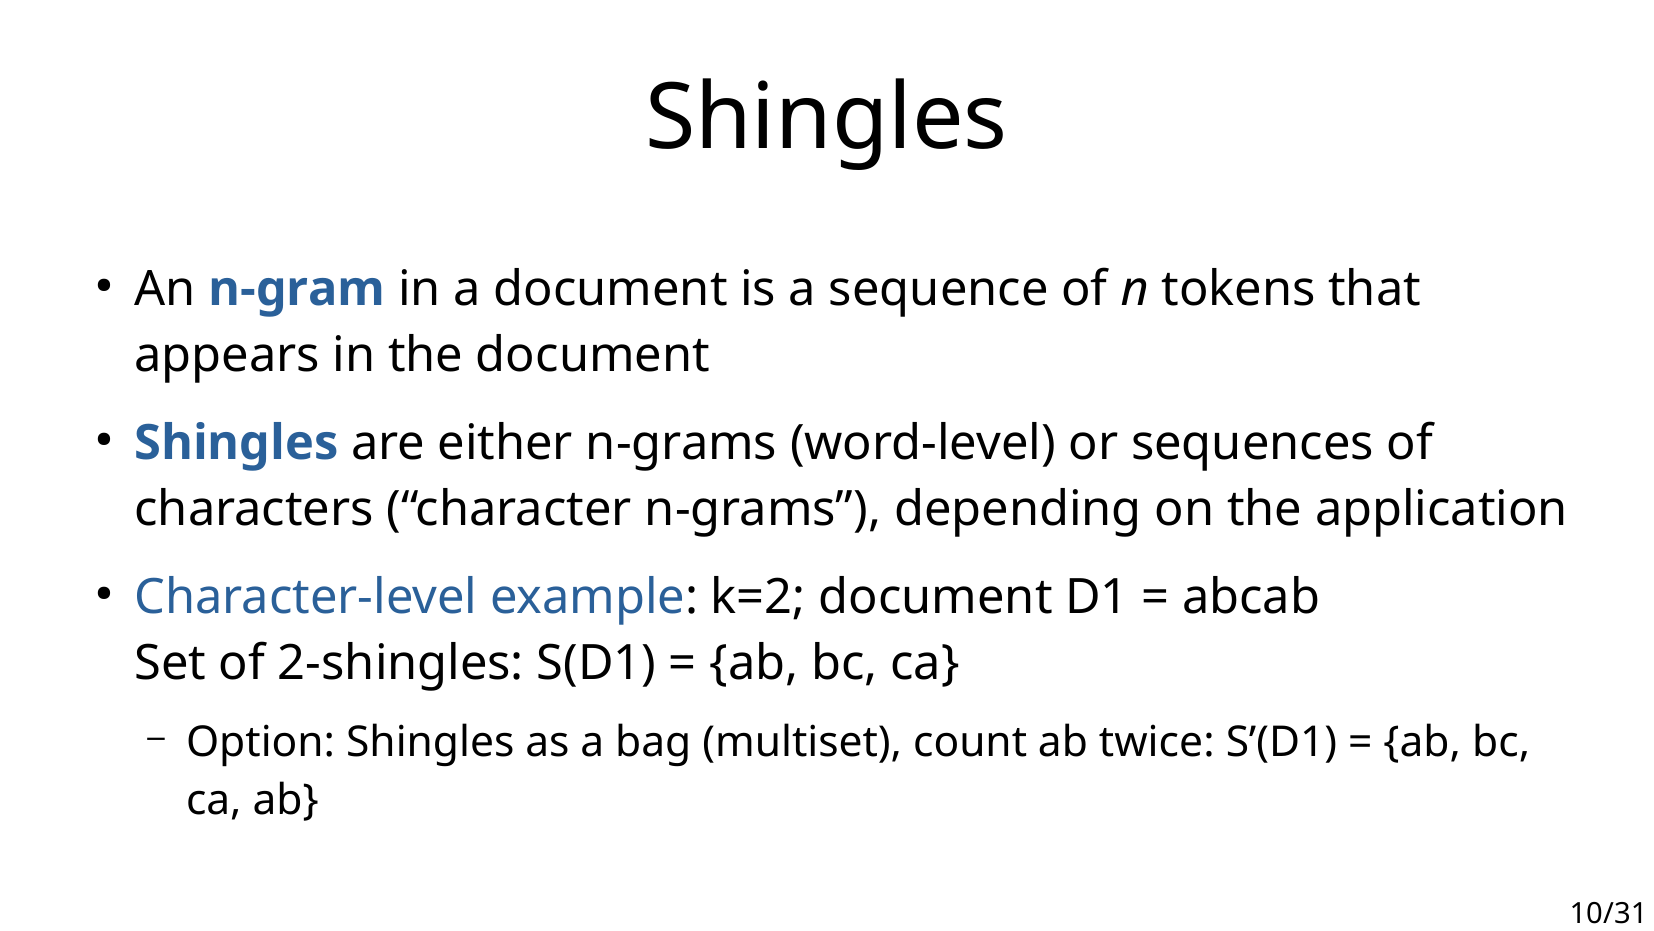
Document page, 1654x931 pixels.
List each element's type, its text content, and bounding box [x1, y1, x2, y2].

list An n-gram in a document is a sequence of n tokens that appears in the document Shingles are either n-grams (word-level) or sequences of characters (“character n-grams”), depending on the application Character-level example: k=2; document D1 = abcab Set of 2-shingles: S(D1) = {ab, bc, ca} Option: Shingles as a bag (multiset), count ab twice: S’(D1) = {ab, bc, ca, ab} [82, 253, 1571, 856]
title Shingles [82, 1, 1571, 226]
